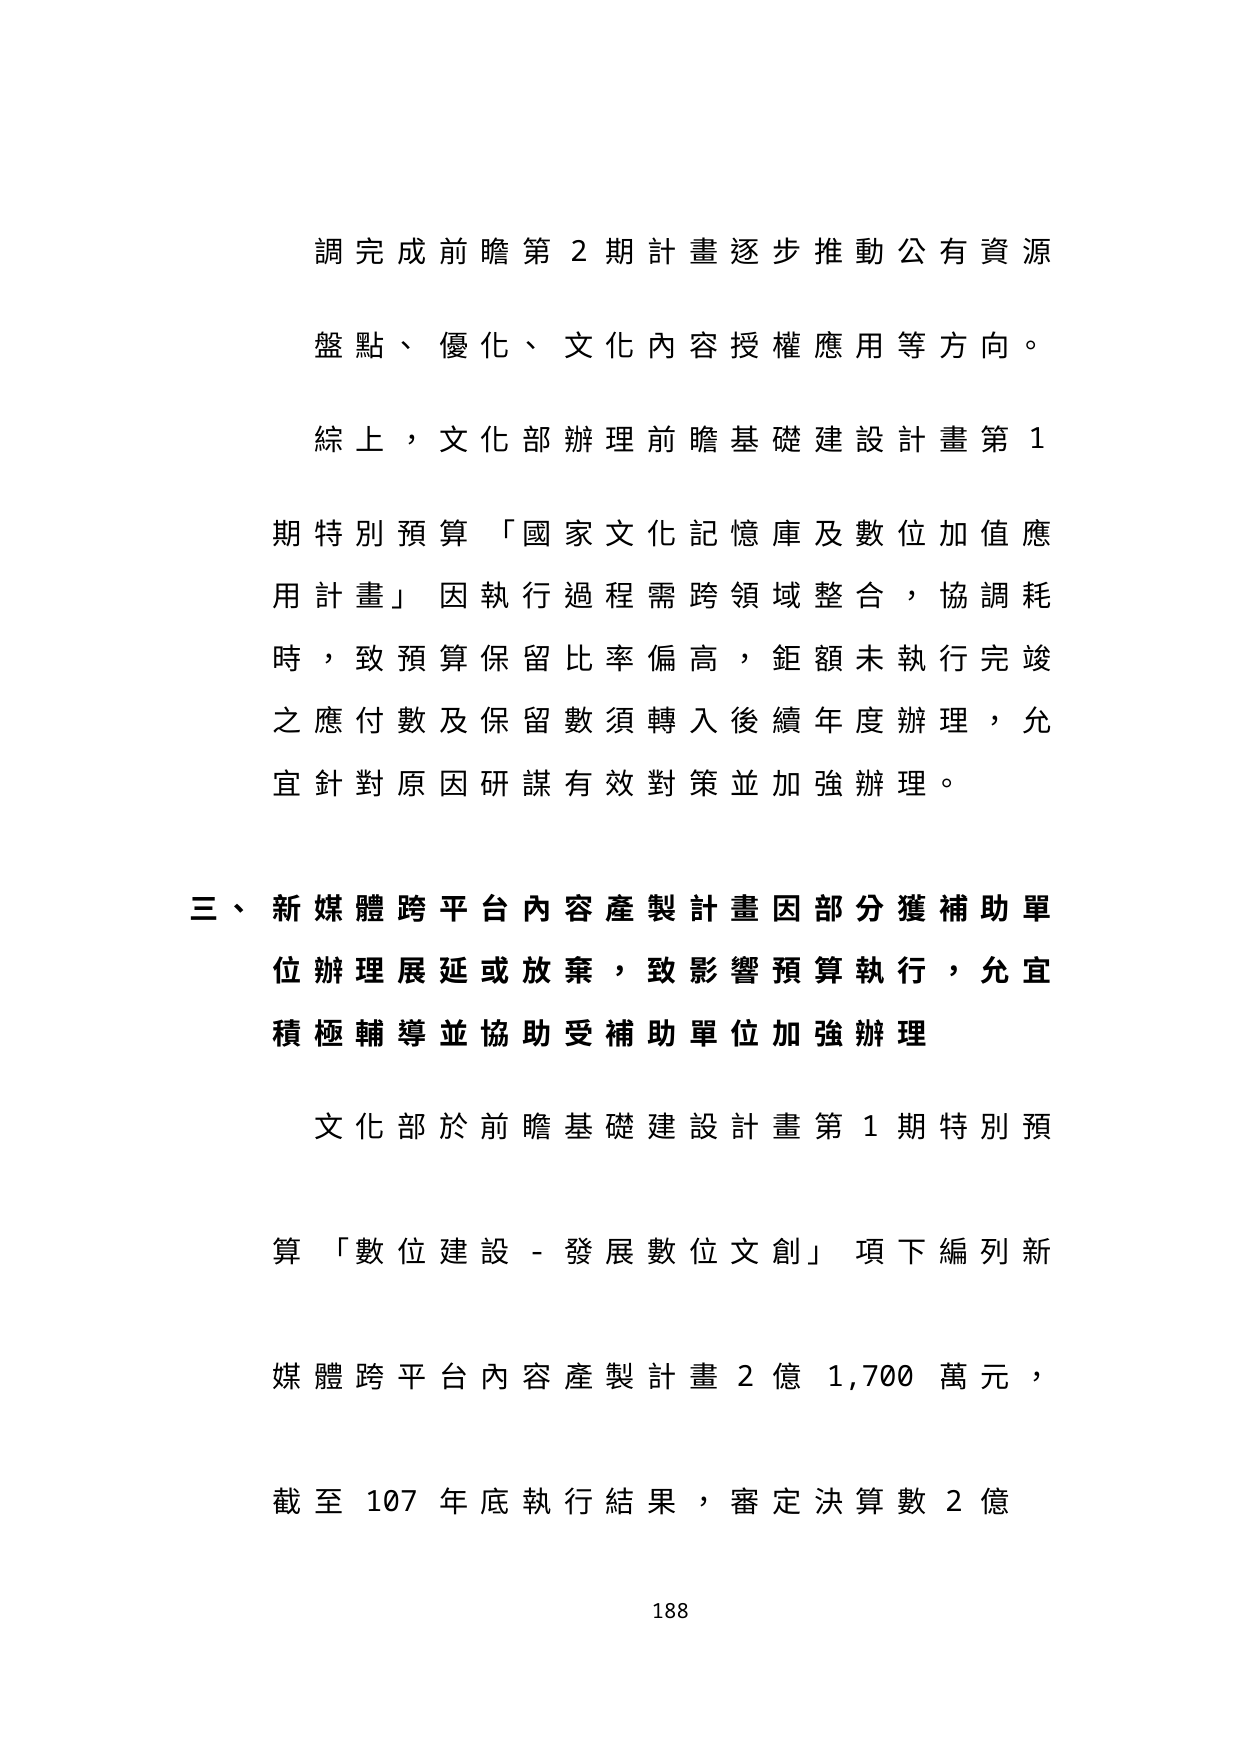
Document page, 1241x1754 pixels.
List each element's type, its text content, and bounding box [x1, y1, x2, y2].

text 三、新媒體跨平台內容產製計畫因部分獲補助單位辦理展延或放棄，致影響預算執行，允宜積極輔導並協助受補助單位加強辦理 [183, 865, 1058, 1052]
text 綜上，文化部辦理前瞻基礎建設計畫第1期特別預算「國家文化記憶庫及數位加值應用計畫」因執行過程需跨領域整合，協調耗時，致預算保留比率偏高，鉅額未執行完竣之應付數及保留數須轉入後續年度辦理，允宜針對原因研謀有效對策並加強辦理。 [242, 365, 1058, 802]
text 文化部於前瞻基礎建設計畫第1期特別預算「數位建設-發展數位文創」項下編列新媒體跨平台內容產製計畫2億1,700萬元，截至107年底執行結果，審定決算數2億 [242, 1052, 1058, 1552]
text 調完成前瞻第2期計畫逐步推動公有資源盤點、優化、文化內容授權應用等方向。 [271, 177, 1058, 365]
